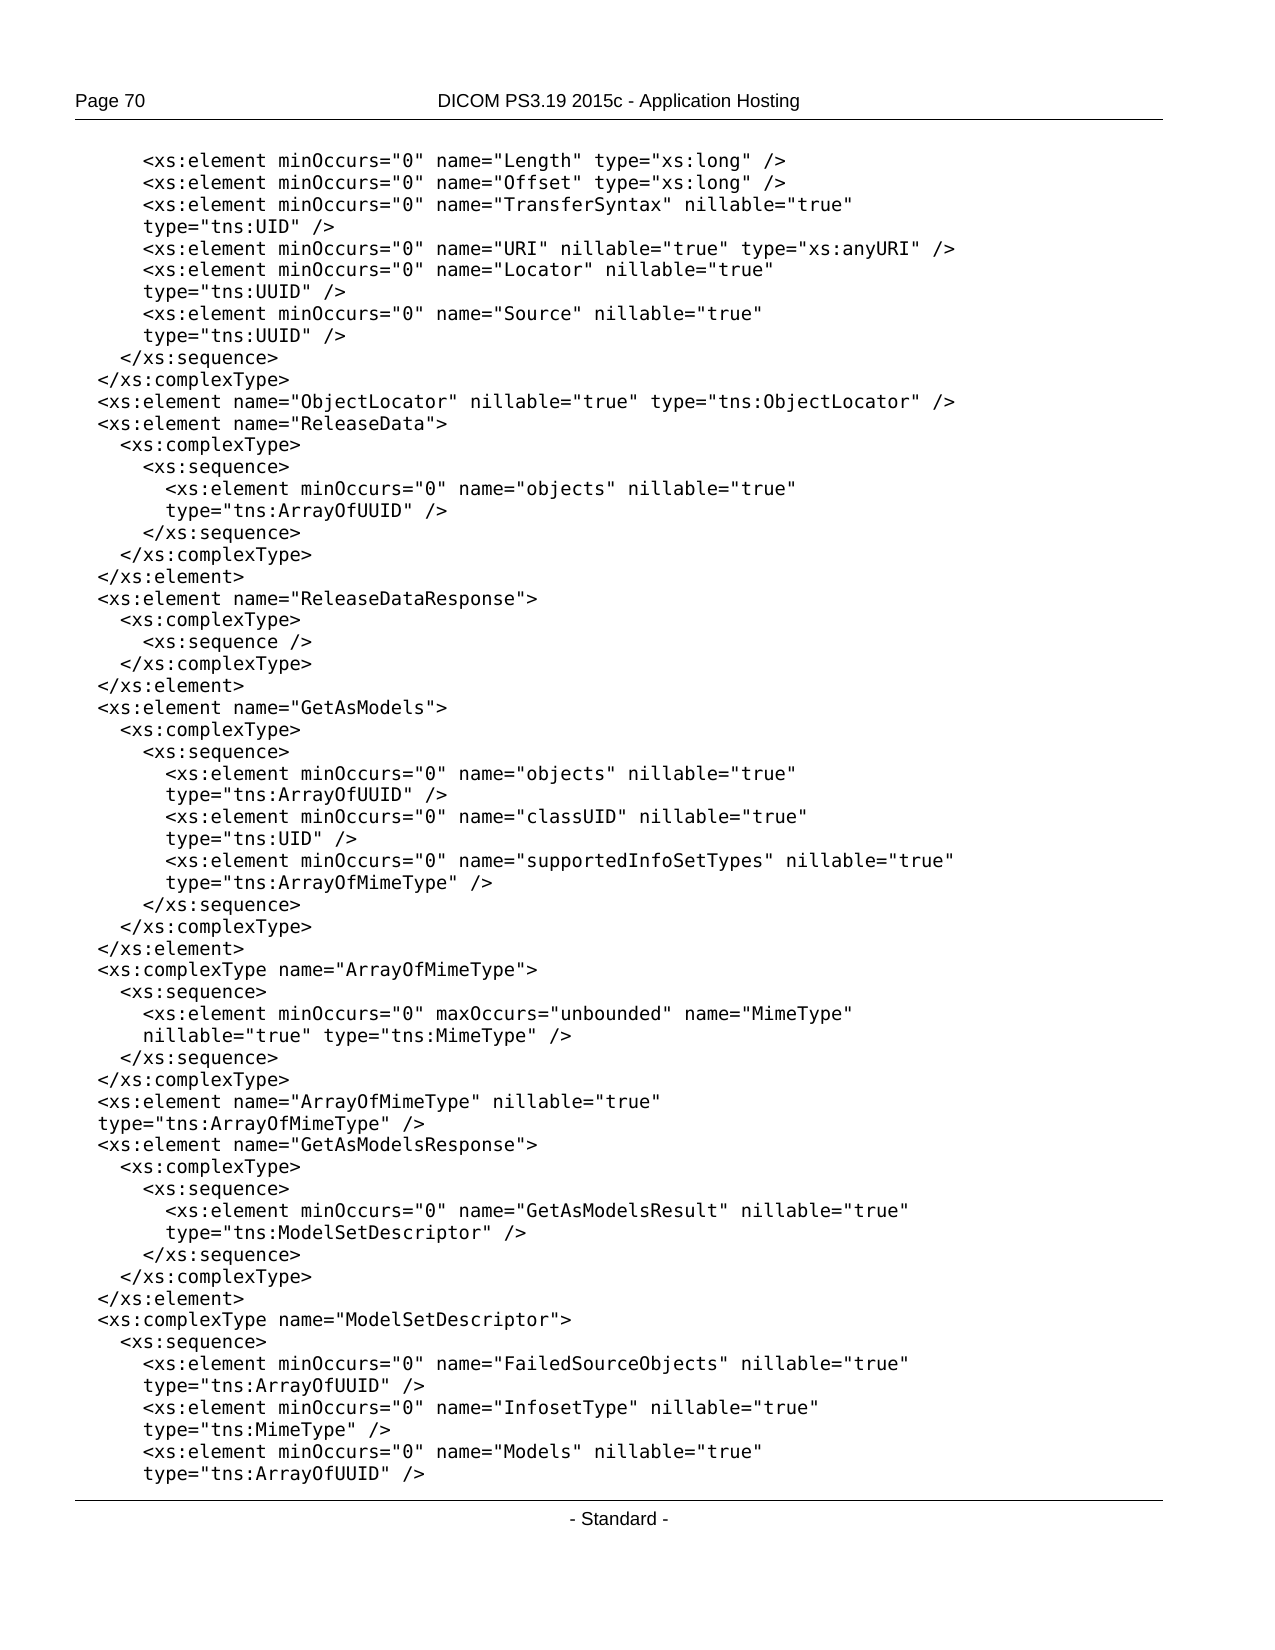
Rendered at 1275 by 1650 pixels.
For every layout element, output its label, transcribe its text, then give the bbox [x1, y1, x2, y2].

text <xs:element minOccurs="0" name="Length" type="xs:long" /> <xs:element minOccurs="0" name="Offset" type="xs:long" /> <xs:element minOccurs="0" name="TransferSyntax" nillable="true" type="tns:UID" /> <xs:element minOccurs="0" name="URI" nillable="true" type="xs:anyURI" /> <xs:element minOccurs="0" name="Locator" nillable="true" type="tns:UUID" /> <xs:element minOccurs="0" name="Source" nillable="true" type="tns:UUID" /> </xs:sequence> </xs:complexType> <xs:element name="ObjectLocator" nillable="true" type="tns:ObjectLocator" /> <xs:element name="ReleaseData"> <xs:complexType> <xs:sequence> <xs:element minOccurs="0" name="objects" nillable="true" type="tns:ArrayOfUUID" /> </xs:sequence> </xs:complexType> </xs:element> <xs:element name="ReleaseDataResponse"> <xs:complexType> <xs:sequence /> </xs:complexType> </xs:element> <xs:element name="GetAsModels"> <xs:complexType> <xs:sequence> <xs:element minOccurs="0" name="objects" nillable="true" type="tns:ArrayOfUUID" /> <xs:element minOccurs="0" name="classUID" nillable="true" type="tns:UID" /> <xs:element minOccurs="0" name="supportedInfoSetTypes" nillable="true" type="tns:ArrayOfMimeType" /> </xs:sequence> </xs:complexType> </xs:element> <xs:complexType name="ArrayOfMimeType"> <xs:sequence> <xs:element minOccurs="0" maxOccurs="unbounded" name="MimeType" nillable="true" type="tns:MimeType" /> </xs:sequence> </xs:complexType> <xs:element name="ArrayOfMimeType" nillable="true" type="tns:ArrayOfMimeType" /> <xs:element name="GetAsModelsResponse"> <xs:complexType> <xs:sequence> <xs:element minOccurs="0" name="GetAsModelsResult" nillable="true" type="tns:ModelSetDescriptor" /> </xs:sequence> </xs:complexType> </xs:element> <xs:complexType name="ModelSetDescriptor"> <xs:sequence> <xs:element minOccurs="0" name="FailedSourceObjects" nillable="true" type="tns:ArrayOfUUID" /> <xs:element minOccurs="0" name="InfosetType" nillable="true" type="tns:MimeType" /> <xs:element minOccurs="0" name="Models" nillable="true" type="tns:ArrayOfUUID" /> [75, 150, 1162, 1484]
